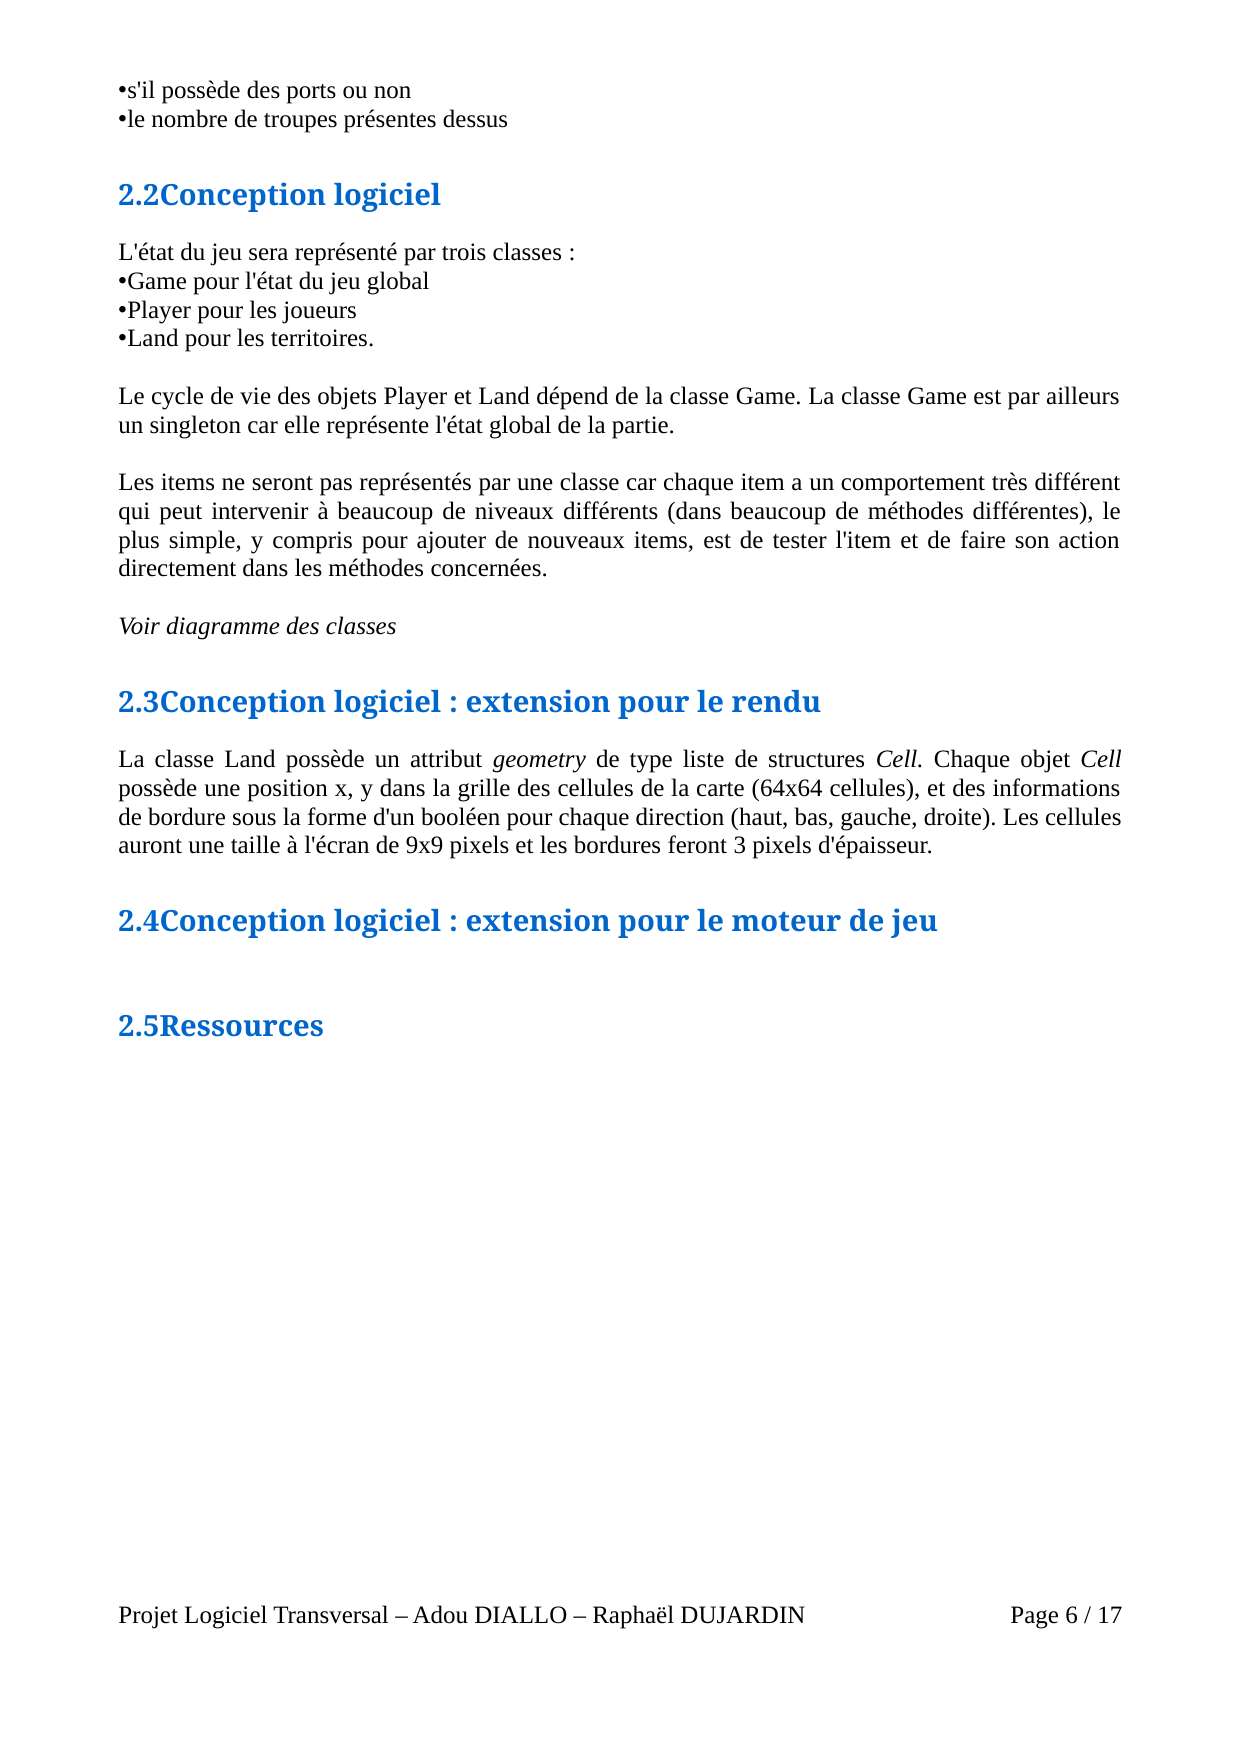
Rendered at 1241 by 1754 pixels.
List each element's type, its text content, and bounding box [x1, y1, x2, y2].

subtitle Conception logiciel : extension pour le moteur de jeu [118, 901, 1122, 940]
list le nombre de troupes présentes dessus [118, 104, 1122, 132]
subtitle Conception logiciel : extension pour le rendu [118, 681, 1122, 721]
list s'il possède des ports ou non [118, 75, 1122, 104]
list Land pour les territoires. [118, 323, 1122, 352]
list Game pour l'état du jeu global [118, 266, 1122, 295]
text Les items ne seront pas représentés par une classe car chaque item a un comportement très différent qui peut intervenir à beaucoup de niveaux différents (dans beaucoup de méthodes différentes), le plus simple, y compris pour ajouter de nouveaux items, est de tester l'item et de faire son action directement dans les méthodes concernées. [118, 467, 1122, 582]
subtitle Conception logiciel [118, 174, 1122, 213]
subtitle Ressources [118, 1005, 1122, 1045]
text L'état du jeu sera représenté par trois classes : [118, 237, 1122, 266]
text Le cycle de vie des objets Player et Land dépend de la classe Game. La classe Game est par ailleurs un singleton car elle représente l'état global de la partie. [118, 381, 1122, 438]
list Player pour les joueurs [118, 295, 1122, 323]
text La classe Land possède un attribut geometry de type liste de structures Cell. Chaque objet Cell possède une position x, y dans la grille des cellules de la carte (64x64 cellules), et des informations de bordure sous la forme d'un booléen pour chaque direction (haut, bas, gauche, droite). Les cellules auront une taille à l'écran de 9x9 pixels et les bordures feront 3 pixels d'épaisseur. [118, 744, 1122, 859]
text Voir diagramme des classes [118, 611, 1122, 640]
